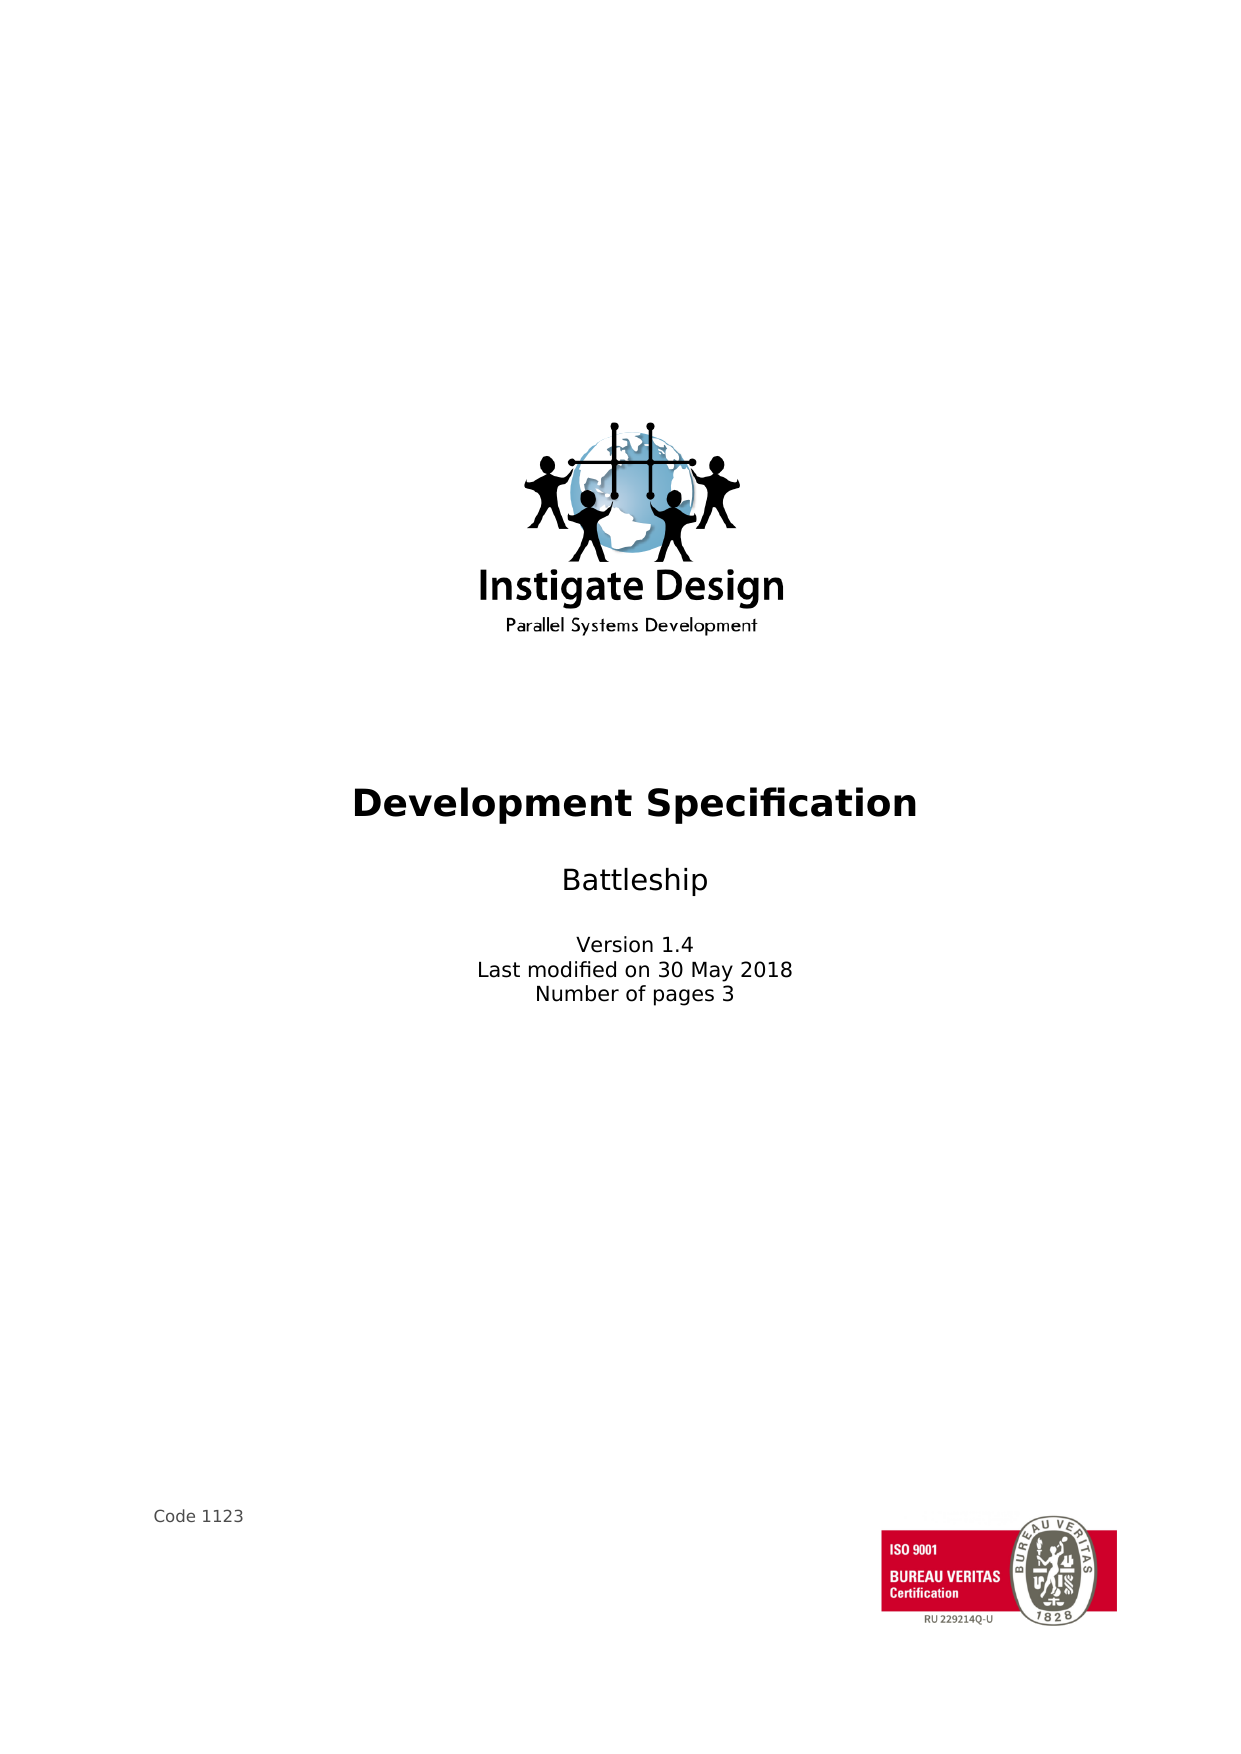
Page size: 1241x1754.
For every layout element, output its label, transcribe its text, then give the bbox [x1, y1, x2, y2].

picture [465, 361, 805, 701]
text Version 1.4 [148, 933, 1122, 958]
title Development Specification [148, 782, 1122, 825]
subtitle Battleship [148, 863, 1122, 897]
text Number of pages 3 [148, 982, 1122, 1006]
text Last modified on 30 May 2018 [148, 958, 1122, 982]
picture [881, 1507, 1117, 1631]
